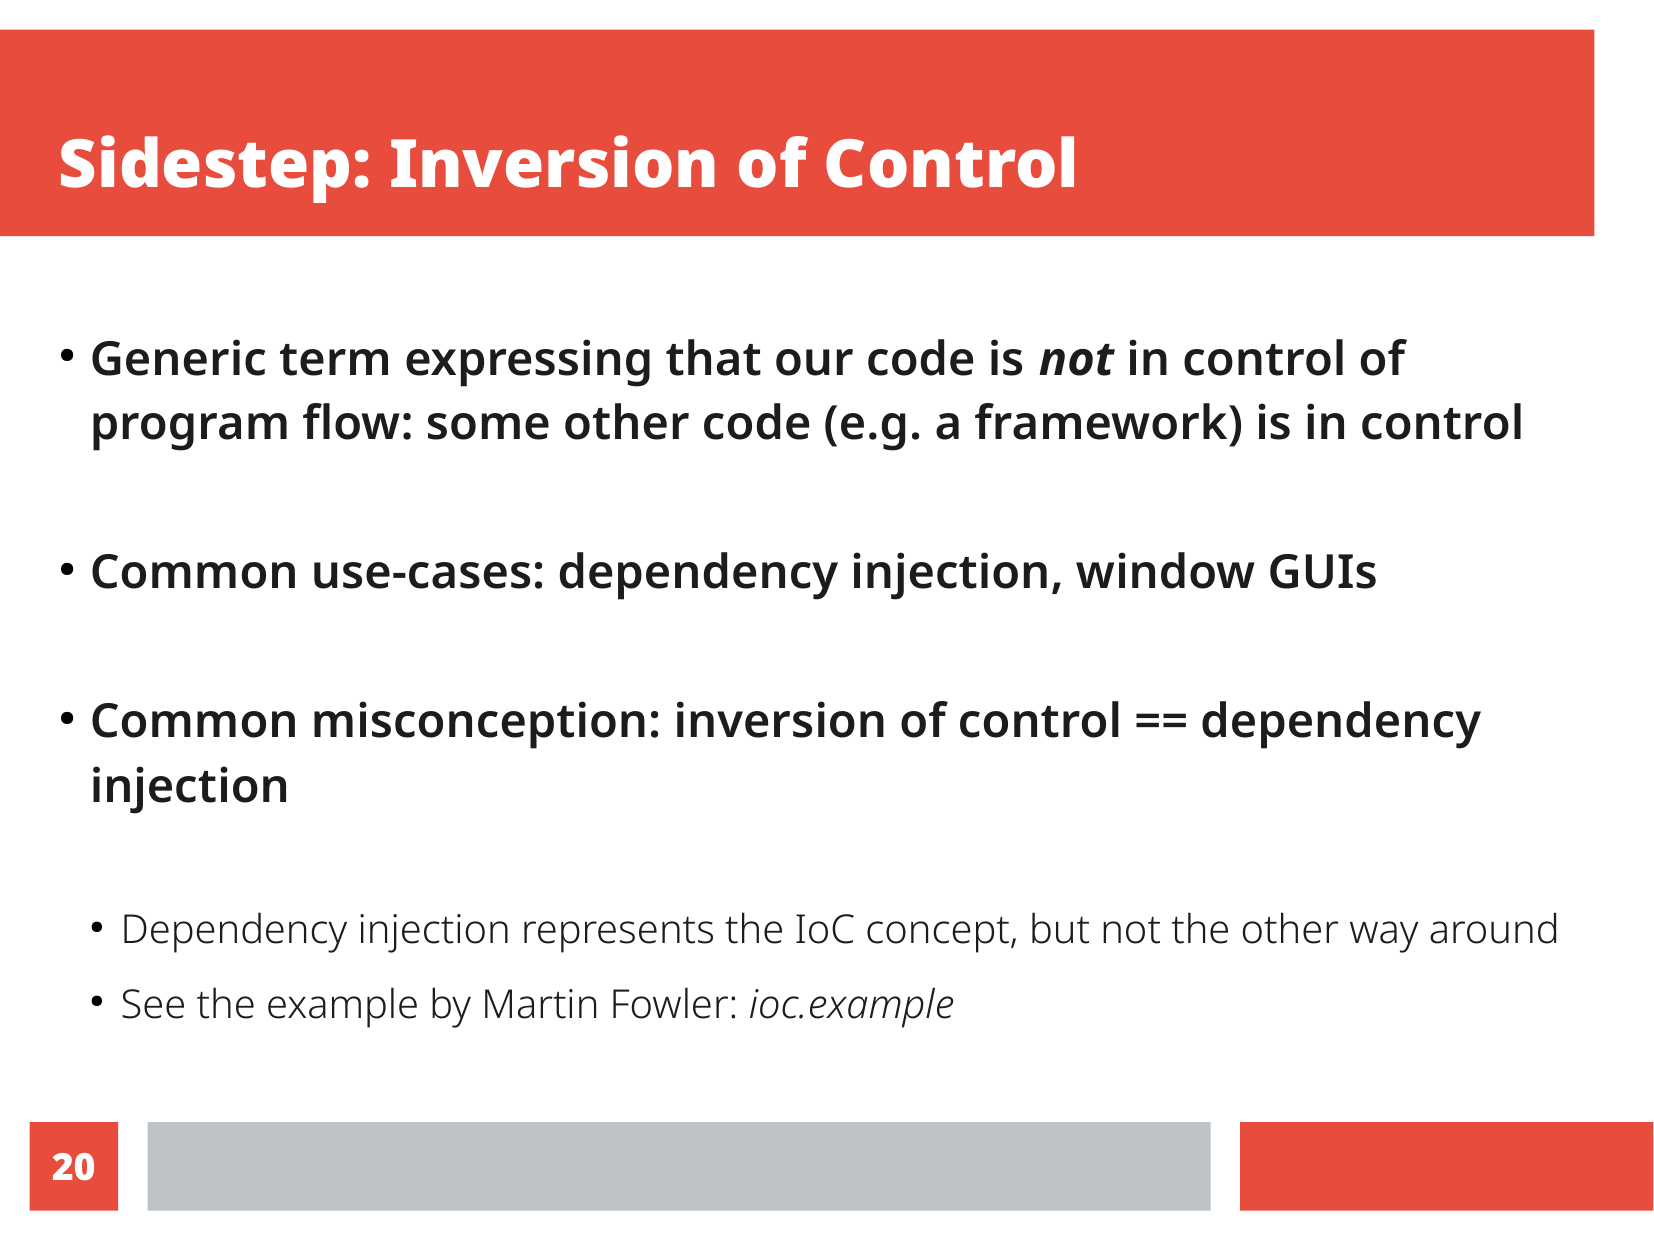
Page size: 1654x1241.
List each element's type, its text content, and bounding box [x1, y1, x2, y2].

title Sidestep: Inversion of Control [59, 59, 1595, 207]
list Generic term expressing that our code is not in control of program flow: some other code (e.g. a framework) is in control Common use-cases: dependency injection, window GUIs Common misconception: inversion of control == dependency injection Dependency injection represents the IoC concept, but not the other way around See the example by Martin Fowler: ioc.example [59, 324, 1565, 1093]
